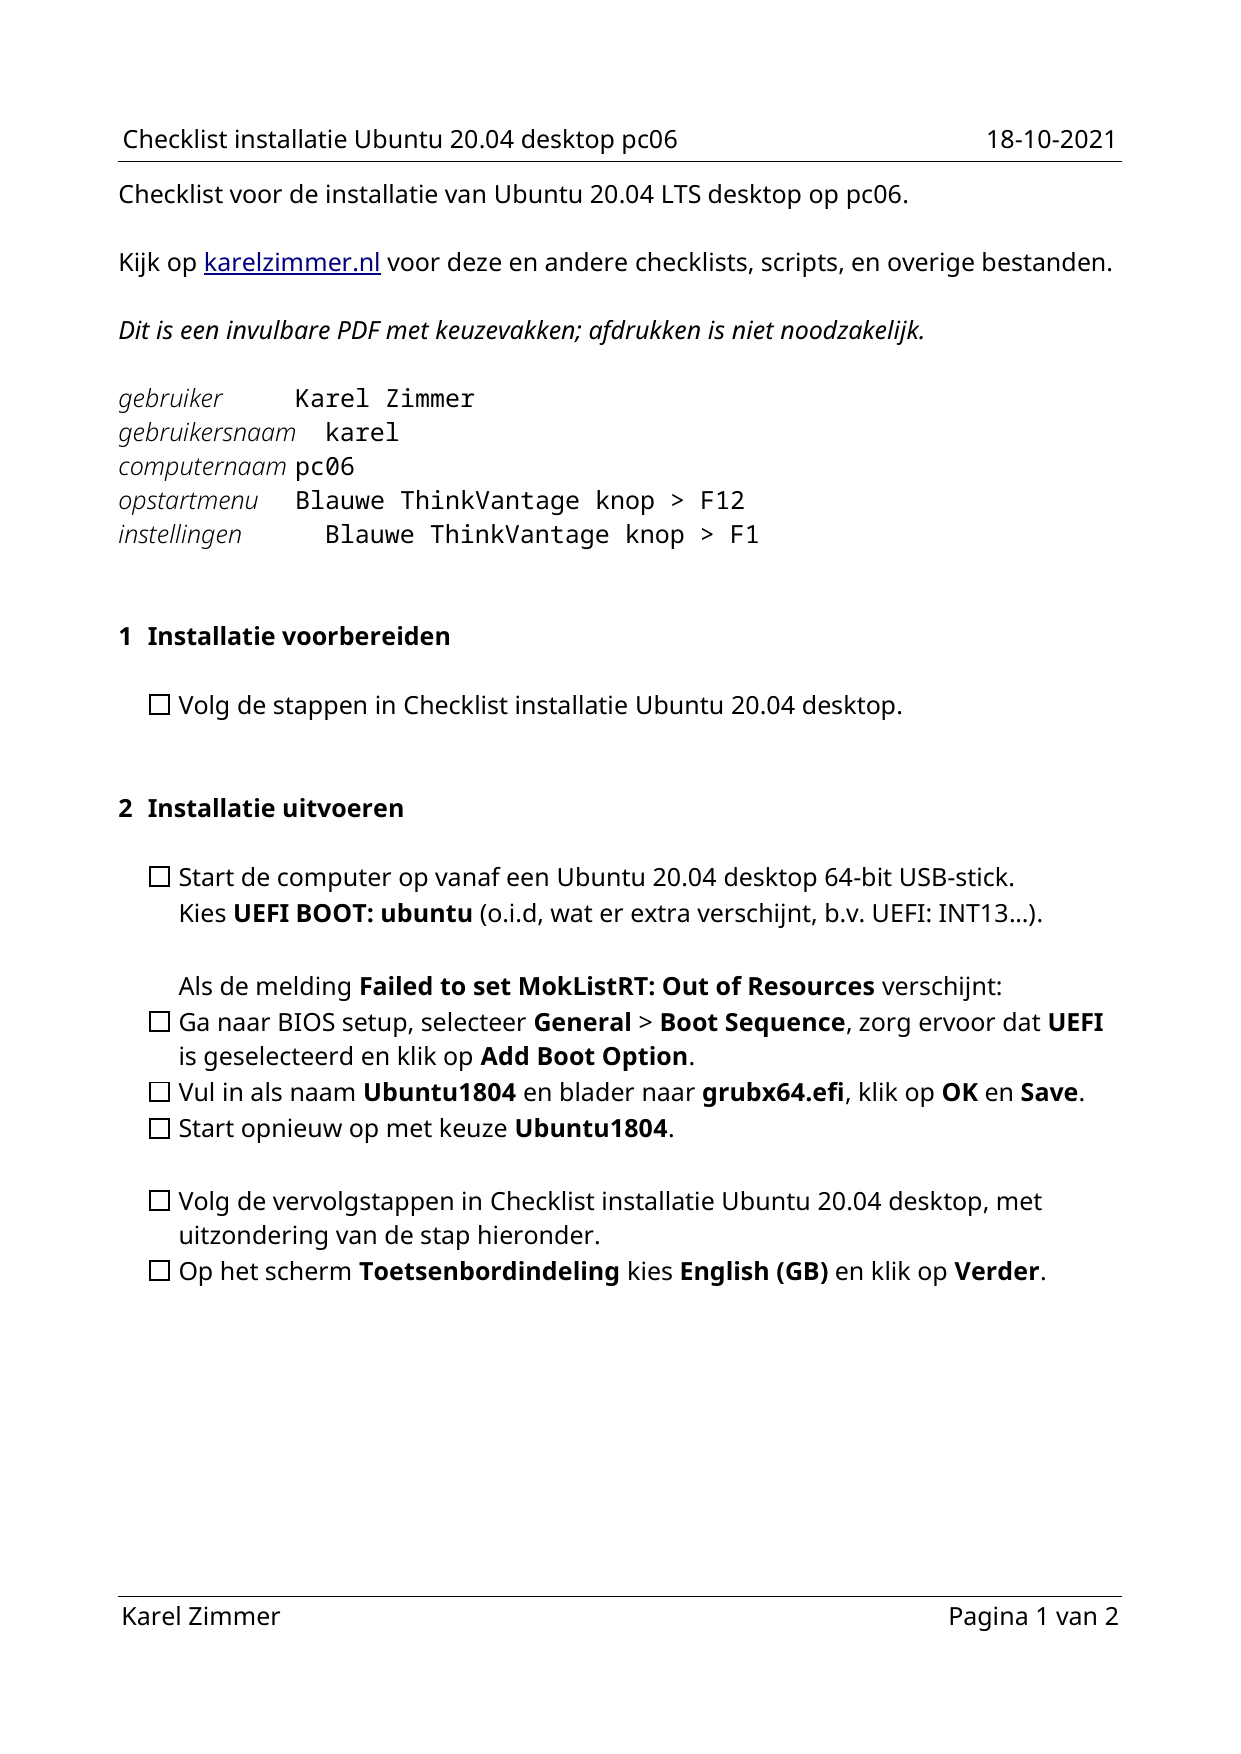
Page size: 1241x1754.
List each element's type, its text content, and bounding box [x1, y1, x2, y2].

text gebruikersnaam karel [118, 415, 1122, 449]
table_cell [141, 967, 177, 1003]
table_cell [141, 1110, 177, 1146]
text Kijk op karelzimmer.nl voor deze en andere checklists, scripts, en overige bestanden. [118, 245, 1122, 279]
table_header Volg de stappen in Checklist installatie Ubuntu 20.04 desktop. [177, 686, 1120, 723]
table_cell Ga naar BIOS setup, selecteer General > Boot Sequence, zorg ervoor dat UEFI is geselecteerd en klik op Add Boot Option. [177, 1004, 1120, 1074]
table_cell Als de melding Failed to set MokListRT: Out of Resources verschijnt: [177, 967, 1120, 1003]
table_cell [141, 895, 177, 931]
table_cell [141, 1183, 177, 1253]
table_cell [141, 1253, 177, 1289]
text Checklist voor de installatie van Ubuntu 20.04 LTS desktop op pc06. [118, 177, 1122, 245]
table_cell [177, 1146, 1120, 1182]
text instellingen Blauwe ThinkVantage knop > F1 [118, 517, 1122, 551]
text computernaam pc06 [118, 449, 1122, 483]
table_cell Op het scherm Toetsenbordindeling kies English (GB) en klik op Verder. [177, 1253, 1120, 1289]
table_cell Vul in als naam Ubuntu1804 en blader naar grubx64.efi, klik op OK en Save. [177, 1074, 1120, 1110]
table_cell [177, 931, 1120, 967]
table_cell [141, 1146, 177, 1182]
table_cell [141, 1074, 177, 1110]
table_header [141, 686, 177, 723]
table_cell Start opnieuw op met keuze Ubuntu1804. [177, 1110, 1120, 1146]
list Installatie uitvoeren [118, 791, 1122, 824]
table_header [141, 859, 177, 895]
text Dit is een invulbare PDF met keuzevakken; afdrukken is niet noodzakelijk. [118, 313, 1122, 347]
text gebruiker Karel Zimmer [118, 381, 1122, 415]
table_cell Kies UEFI BOOT: ubuntu (o.i.d, wat er extra verschijnt, b.v. UEFI: INT13...). [177, 895, 1120, 931]
table_cell [141, 931, 177, 967]
table_cell [141, 1004, 177, 1074]
table_cell Volg de vervolgstappen in Checklist installatie Ubuntu 20.04 desktop, met uitzondering van de stap hieronder. [177, 1183, 1120, 1253]
text opstartmenu Blauwe ThinkVantage knop > F12 [118, 483, 1122, 517]
table_header Start de computer op vanaf een Ubuntu 20.04 desktop 64-bit USB-stick. [177, 859, 1120, 895]
list Installatie voorbereiden [118, 618, 1122, 652]
